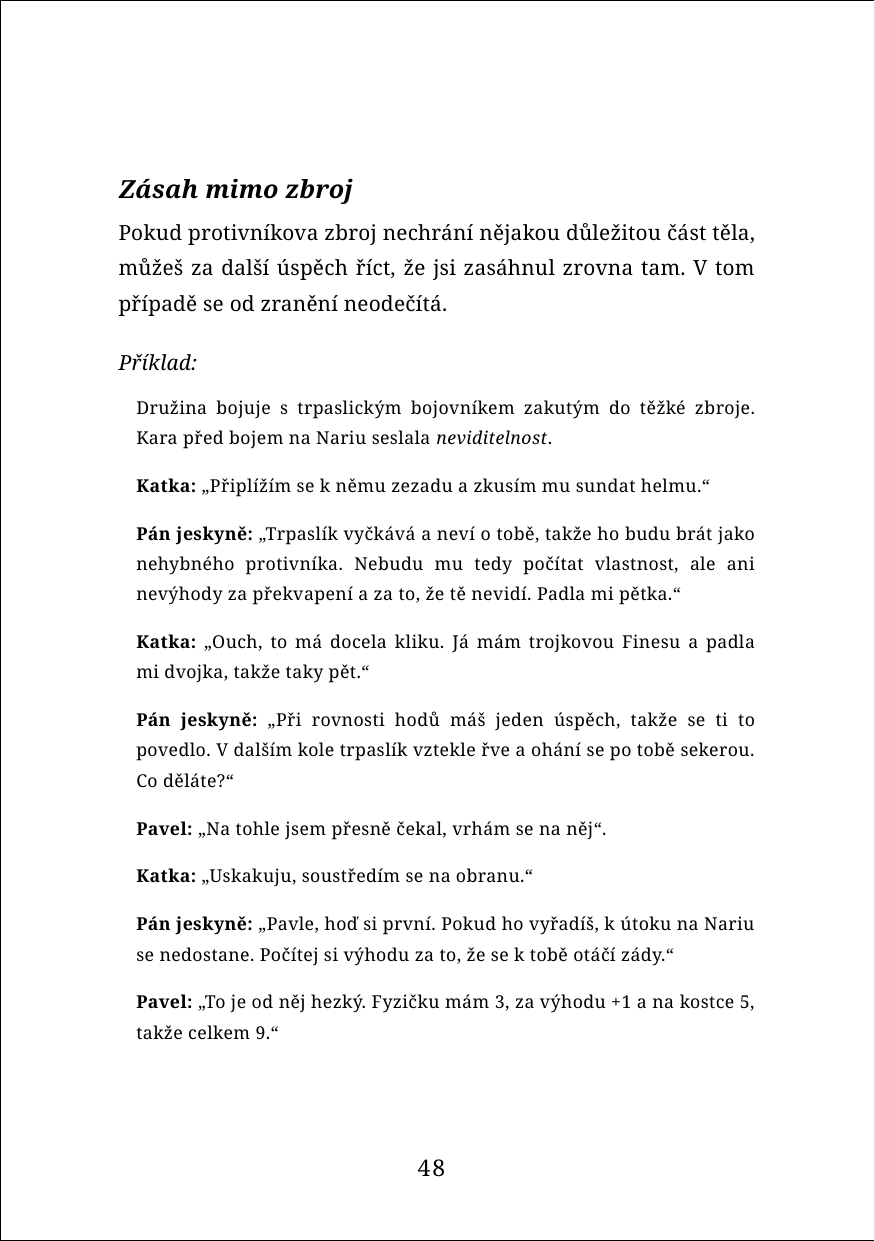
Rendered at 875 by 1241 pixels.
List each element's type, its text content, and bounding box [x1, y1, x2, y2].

text Příklad: [118, 348, 756, 376]
text Katka: „Připlížím se k němu zezadu a zkusím mu sundat helmu.“ [136, 473, 756, 497]
text Katka: „Ouch, to má docela kliku. Já mám trojkovou Finesu a padla mi dvojka, takže taky pět.“ [136, 629, 756, 684]
text Pán jeskyně: „Trpaslík vyčkává a neví o tobě, takže ho budu brát jako nehybného protivníka. Nebudu mu tedy počítat vlastnost, ale ani nevýhody za překvapení a za to, že tě nevidí. Padla mi pětka.“ [136, 521, 756, 606]
text Pán jeskyně: „Pavle, hoď si první. Pokud ho vyřadíš, k útoku na Nariu se nedostane. Počítej si výhodu za to, že se k tobě otáčí zády.“ [136, 912, 756, 966]
text Pavel: „Na tohle jsem přesně čekal, vrhám se na něj“. [136, 816, 756, 840]
text Pokud protivníkova zbroj nechrání nějakou důležitou část těla, můžeš za další úspěch říct, že jsi zasáhnul zrovna tam. V tom případě se od zranění neodečítá. [118, 218, 756, 317]
subtitle Zásah mimo zbroj [118, 172, 756, 206]
text Katka: „Uskakuju, soustředím se na obranu.“ [136, 864, 756, 888]
text Pán jeskyně: „Při rovnosti hodů máš jeden úspěch, takže se ti to povedlo. V dalším kole trpaslík vztekle řve a ohání se po tobě sekerou. Co děláte?“ [136, 708, 756, 792]
text Pavel: „To je od něj hezký. Fyzičku mám 3, za výhodu +1 a na kostce 5, takže celkem 9.“ [136, 990, 756, 1044]
text Družina bojuje s trpaslickým bojovníkem zakutým do těžké zbroje. Kara před bojem na Nariu seslala neviditelnost. [136, 395, 756, 449]
